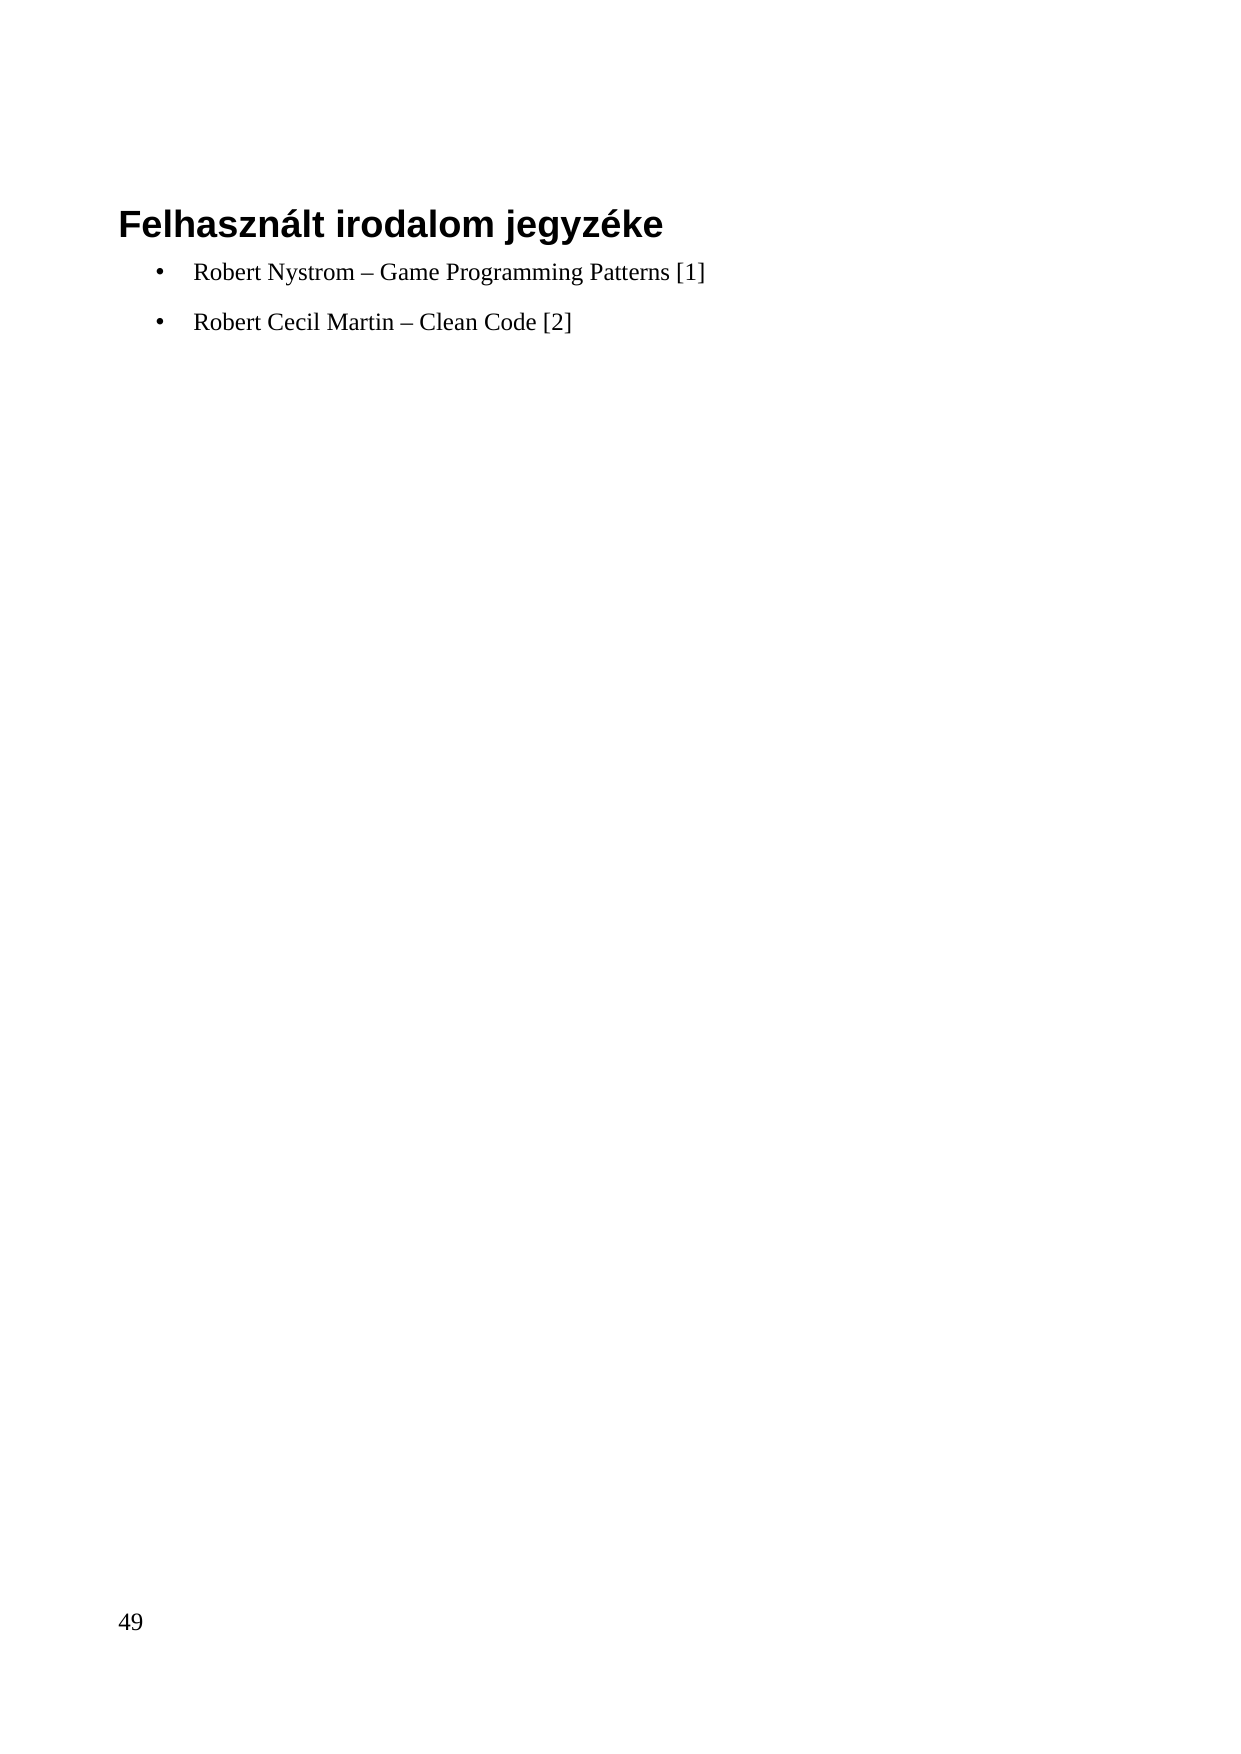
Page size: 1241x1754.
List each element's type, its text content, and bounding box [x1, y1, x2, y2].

list Robert Nystrom – Game Programming Patterns [1] [156, 257, 1122, 286]
subtitle Felhasznált irodalom jegyzéke [118, 201, 1122, 245]
list Robert Cecil Martin – Clean Code [2] [156, 307, 1122, 335]
